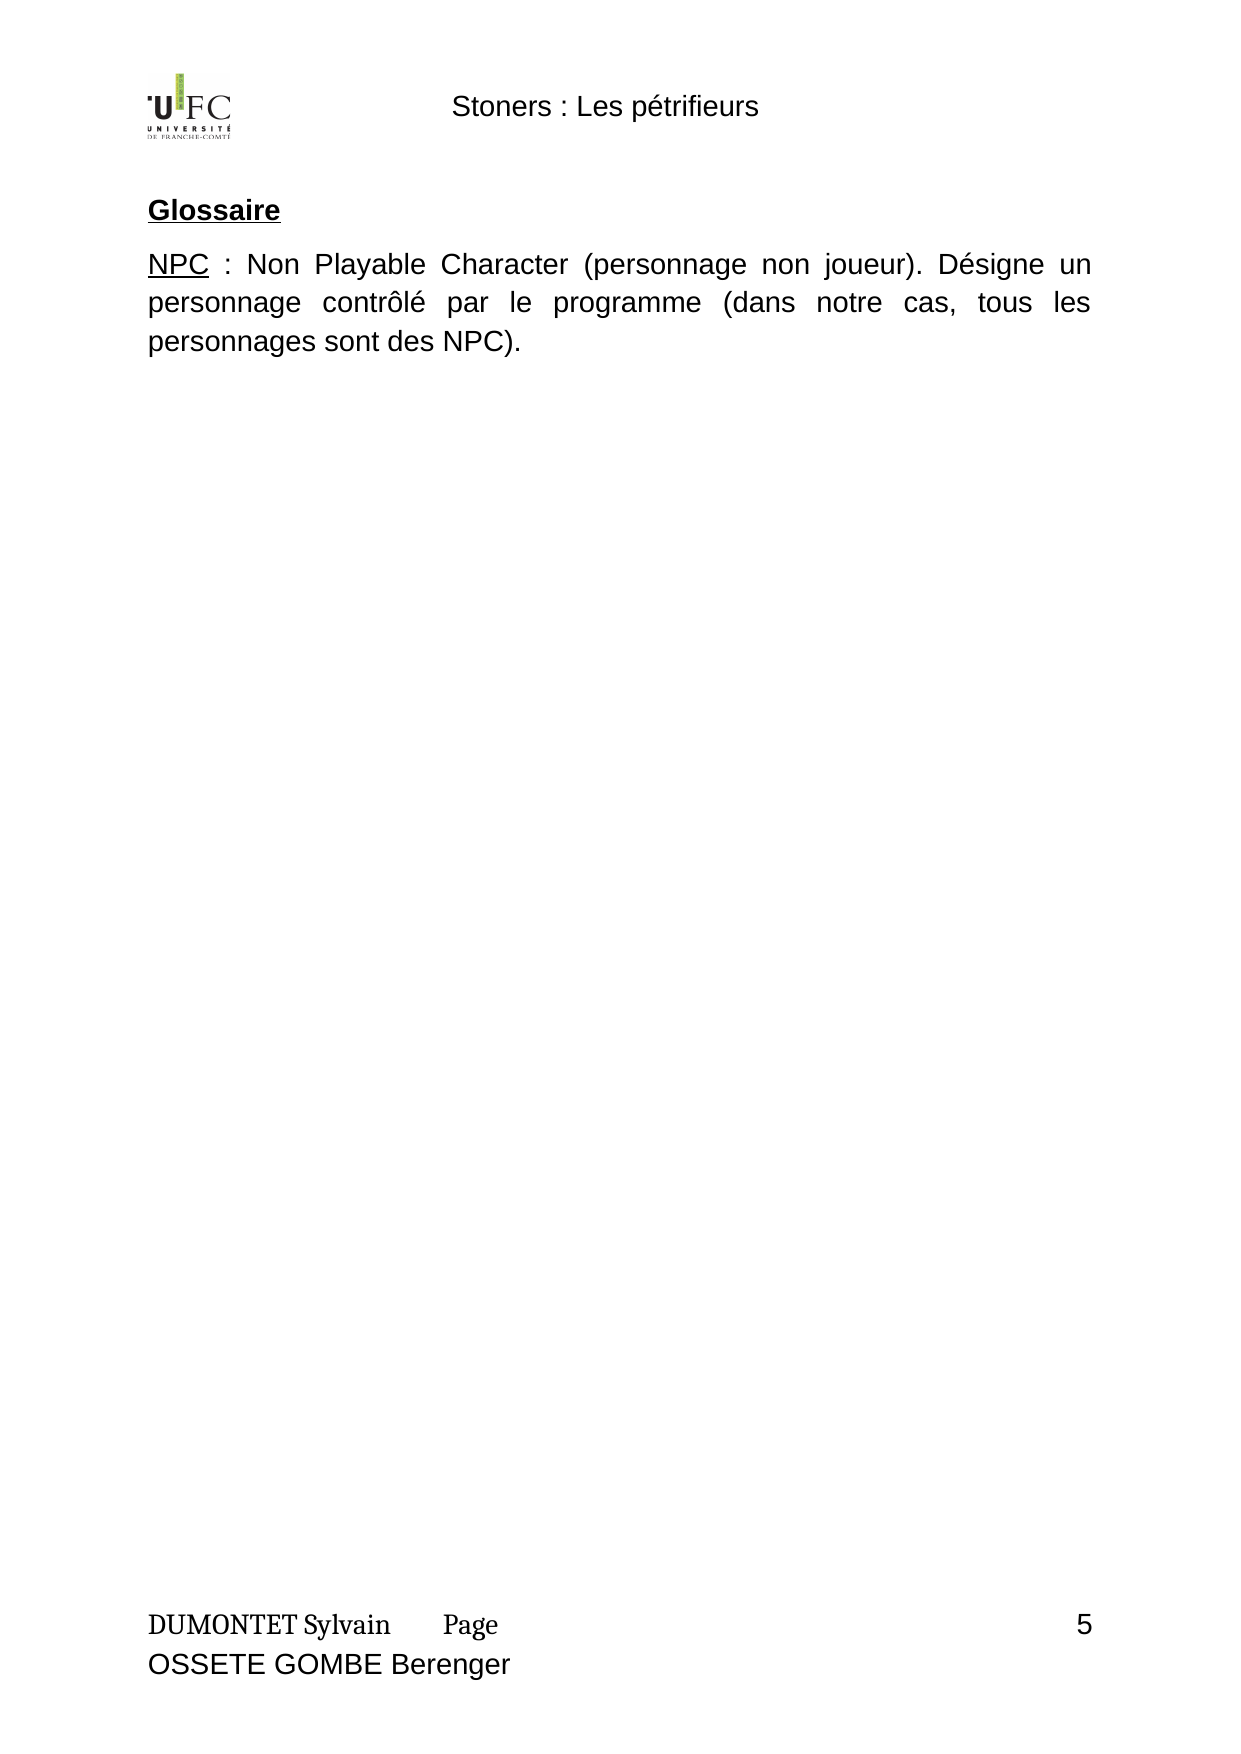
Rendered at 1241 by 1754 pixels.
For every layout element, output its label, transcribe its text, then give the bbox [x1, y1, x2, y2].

text Glossaire [148, 193, 1093, 226]
picture [147, 73, 231, 139]
text NPC : Non Playable Character (personnage non joueur). Désigne un personnage contrôlé par le programme (dans notre cas, tous les personnages sont des NPC). [148, 247, 1093, 358]
